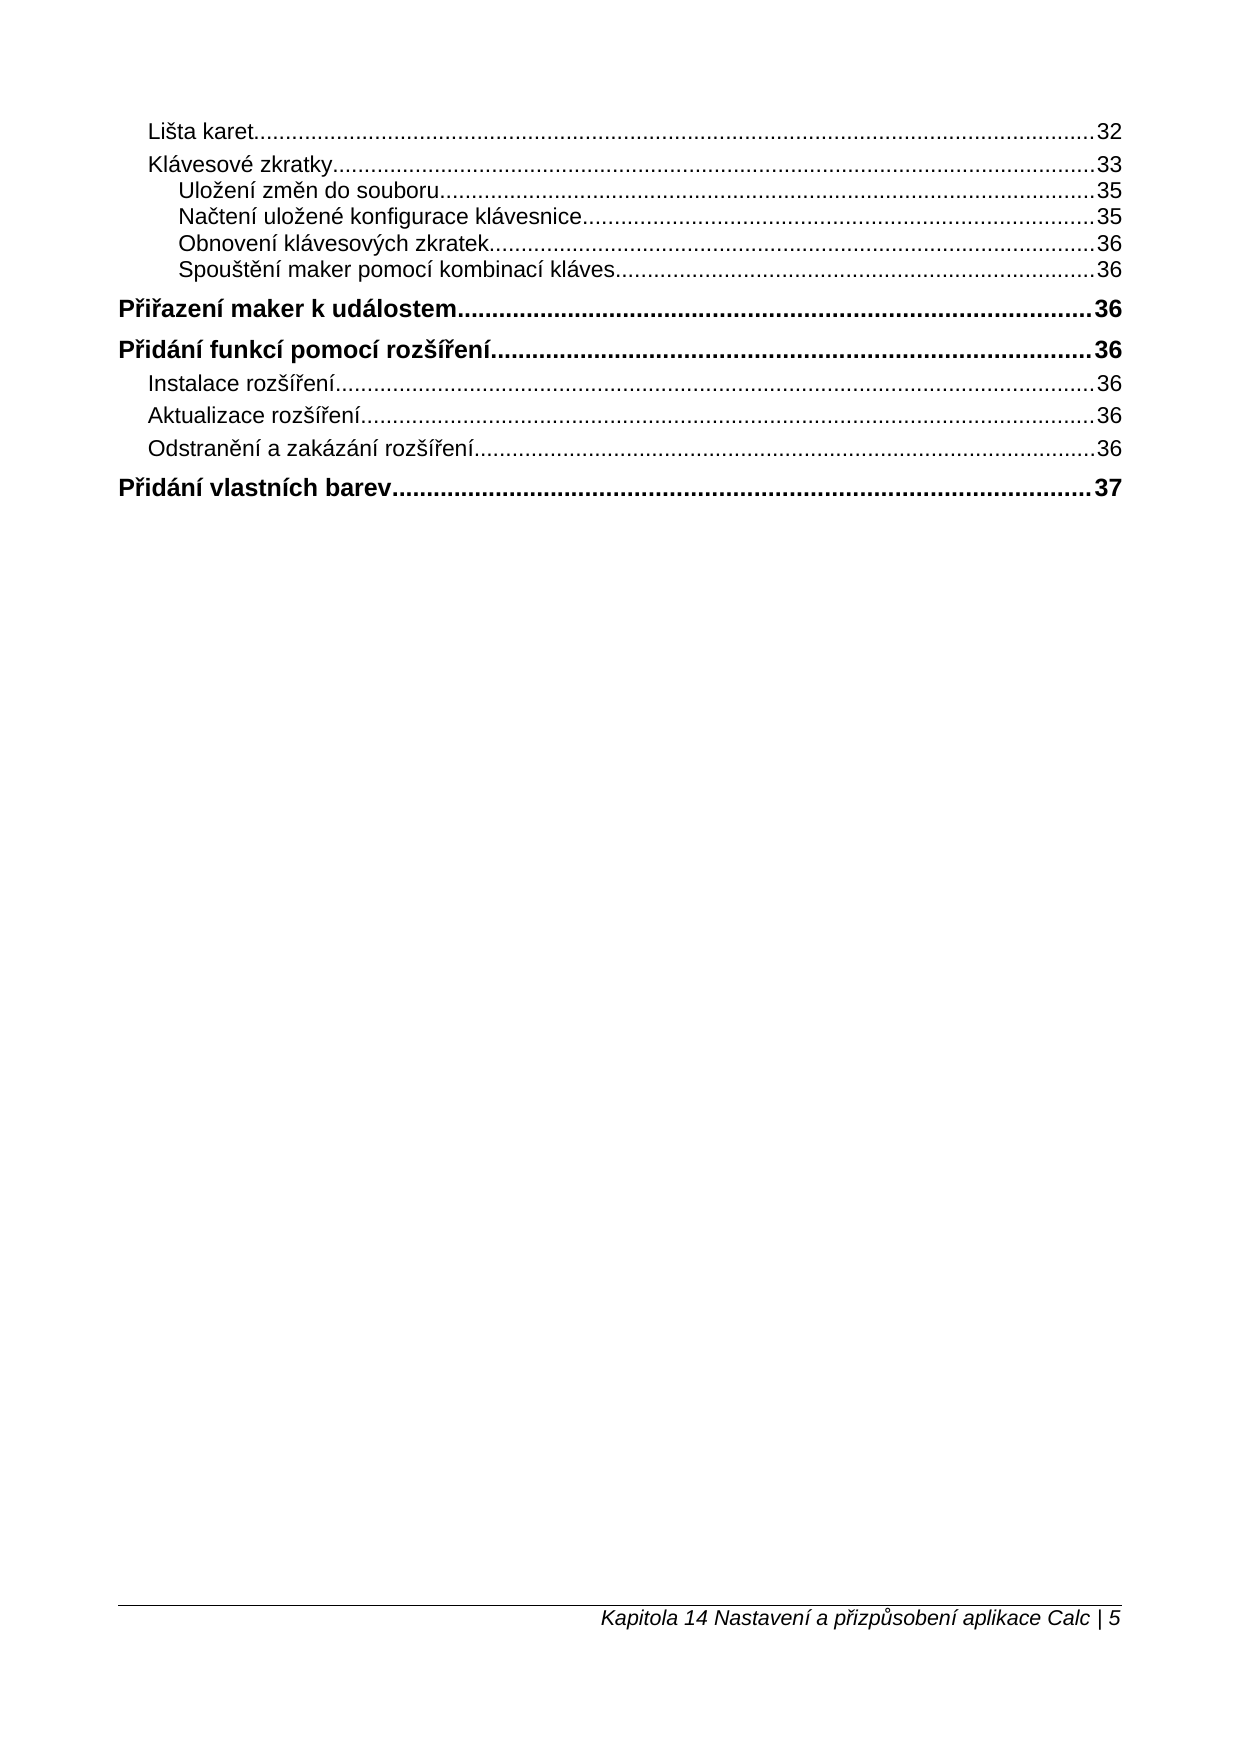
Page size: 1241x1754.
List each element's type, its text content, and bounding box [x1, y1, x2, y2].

text Přiřazení maker k událostem 36 [118, 294, 1122, 323]
text Obnovení klávesových zkratek 36 [178, 229, 1122, 256]
text Přidání funkcí pomocí rozšíření 36 [118, 335, 1122, 364]
text Instalace rozšíření 36 [148, 370, 1122, 396]
text Uložení změn do souboru 35 [178, 177, 1122, 203]
text Načtení uložené konfigurace klávesnice 35 [178, 203, 1122, 229]
text Spouštění maker pomocí kombinací kláves 36 [178, 256, 1122, 282]
text Přidání vlastních barev 37 [118, 473, 1122, 502]
text Klávesové zkratky 33 [148, 151, 1122, 177]
text Lišta karet 32 [148, 118, 1122, 144]
text Aktualizace rozšíření 36 [148, 402, 1122, 428]
text Odstranění a zakázání rozšíření 36 [148, 434, 1122, 461]
